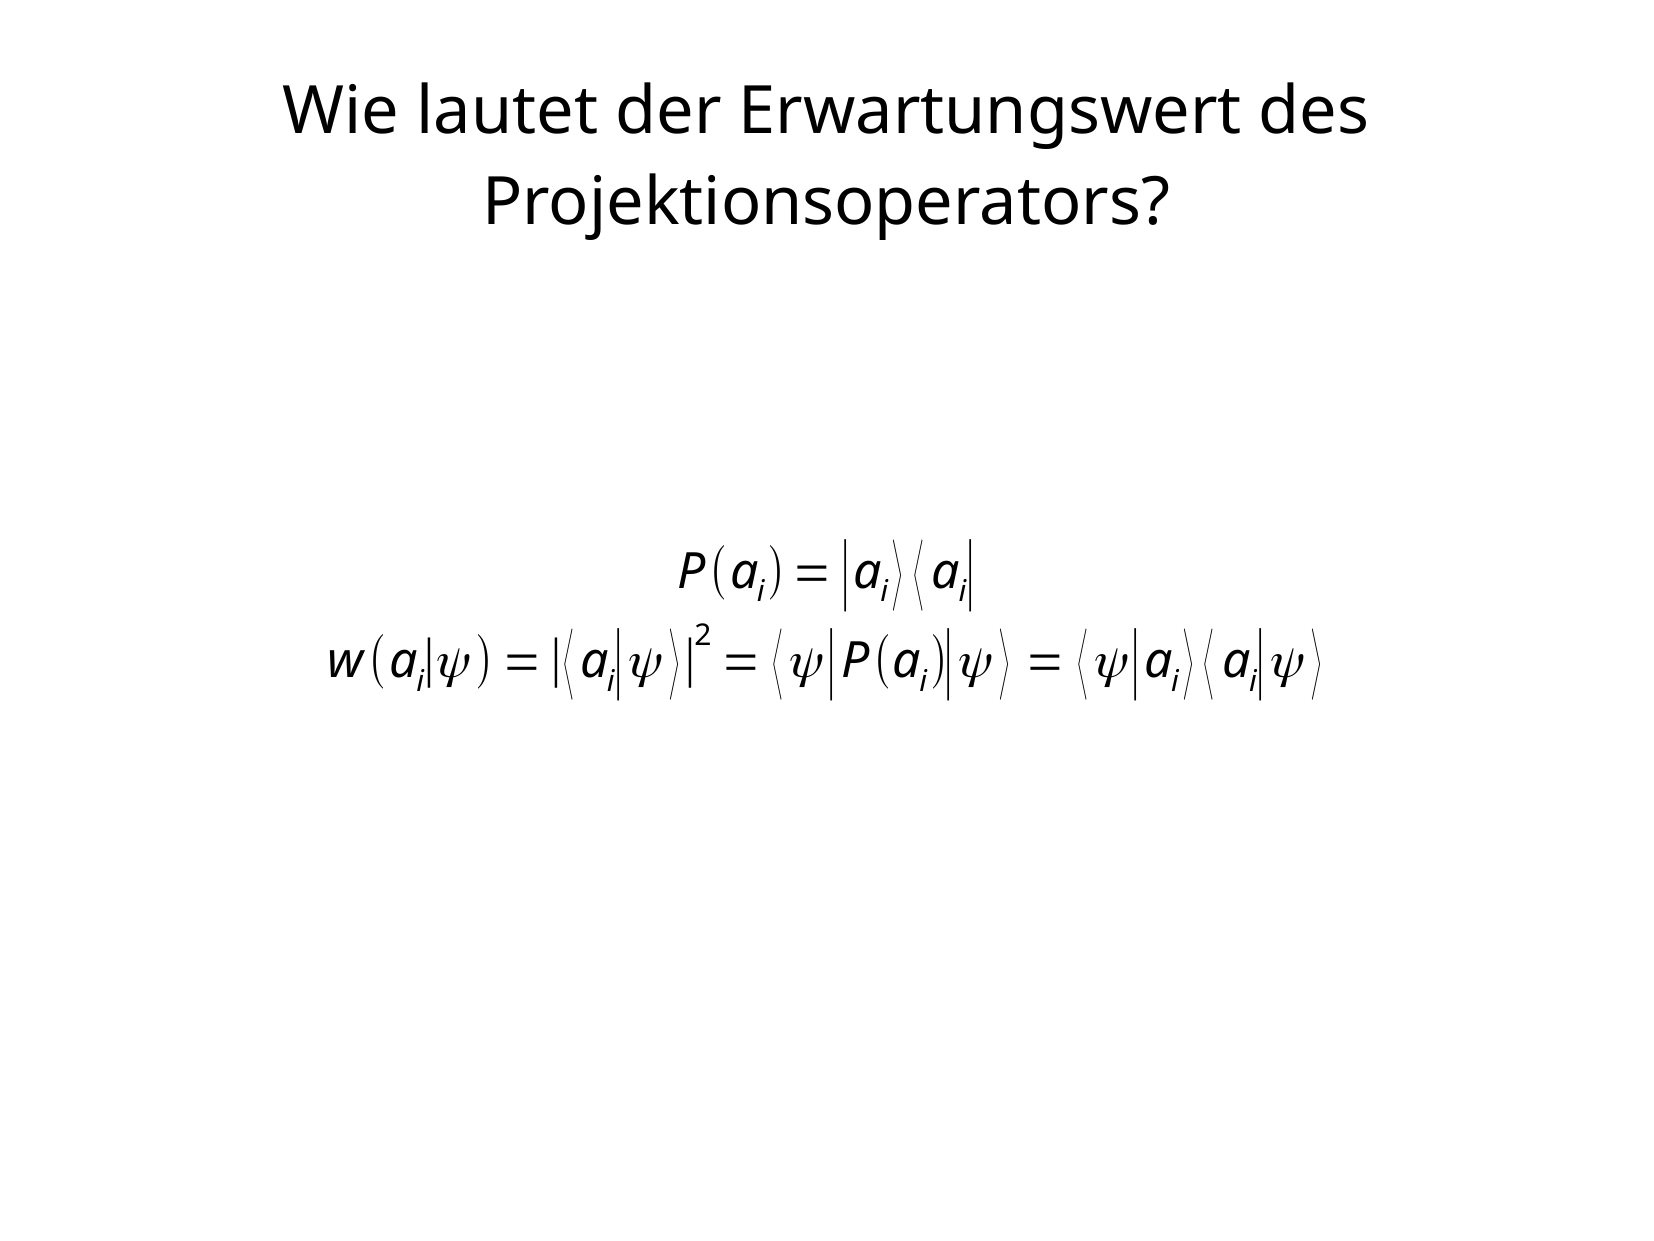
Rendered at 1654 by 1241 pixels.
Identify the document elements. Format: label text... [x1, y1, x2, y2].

chart [320, 537, 1333, 703]
title Wie lautet der Erwartungswert des Projektionsoperators? [82, 49, 1571, 257]
